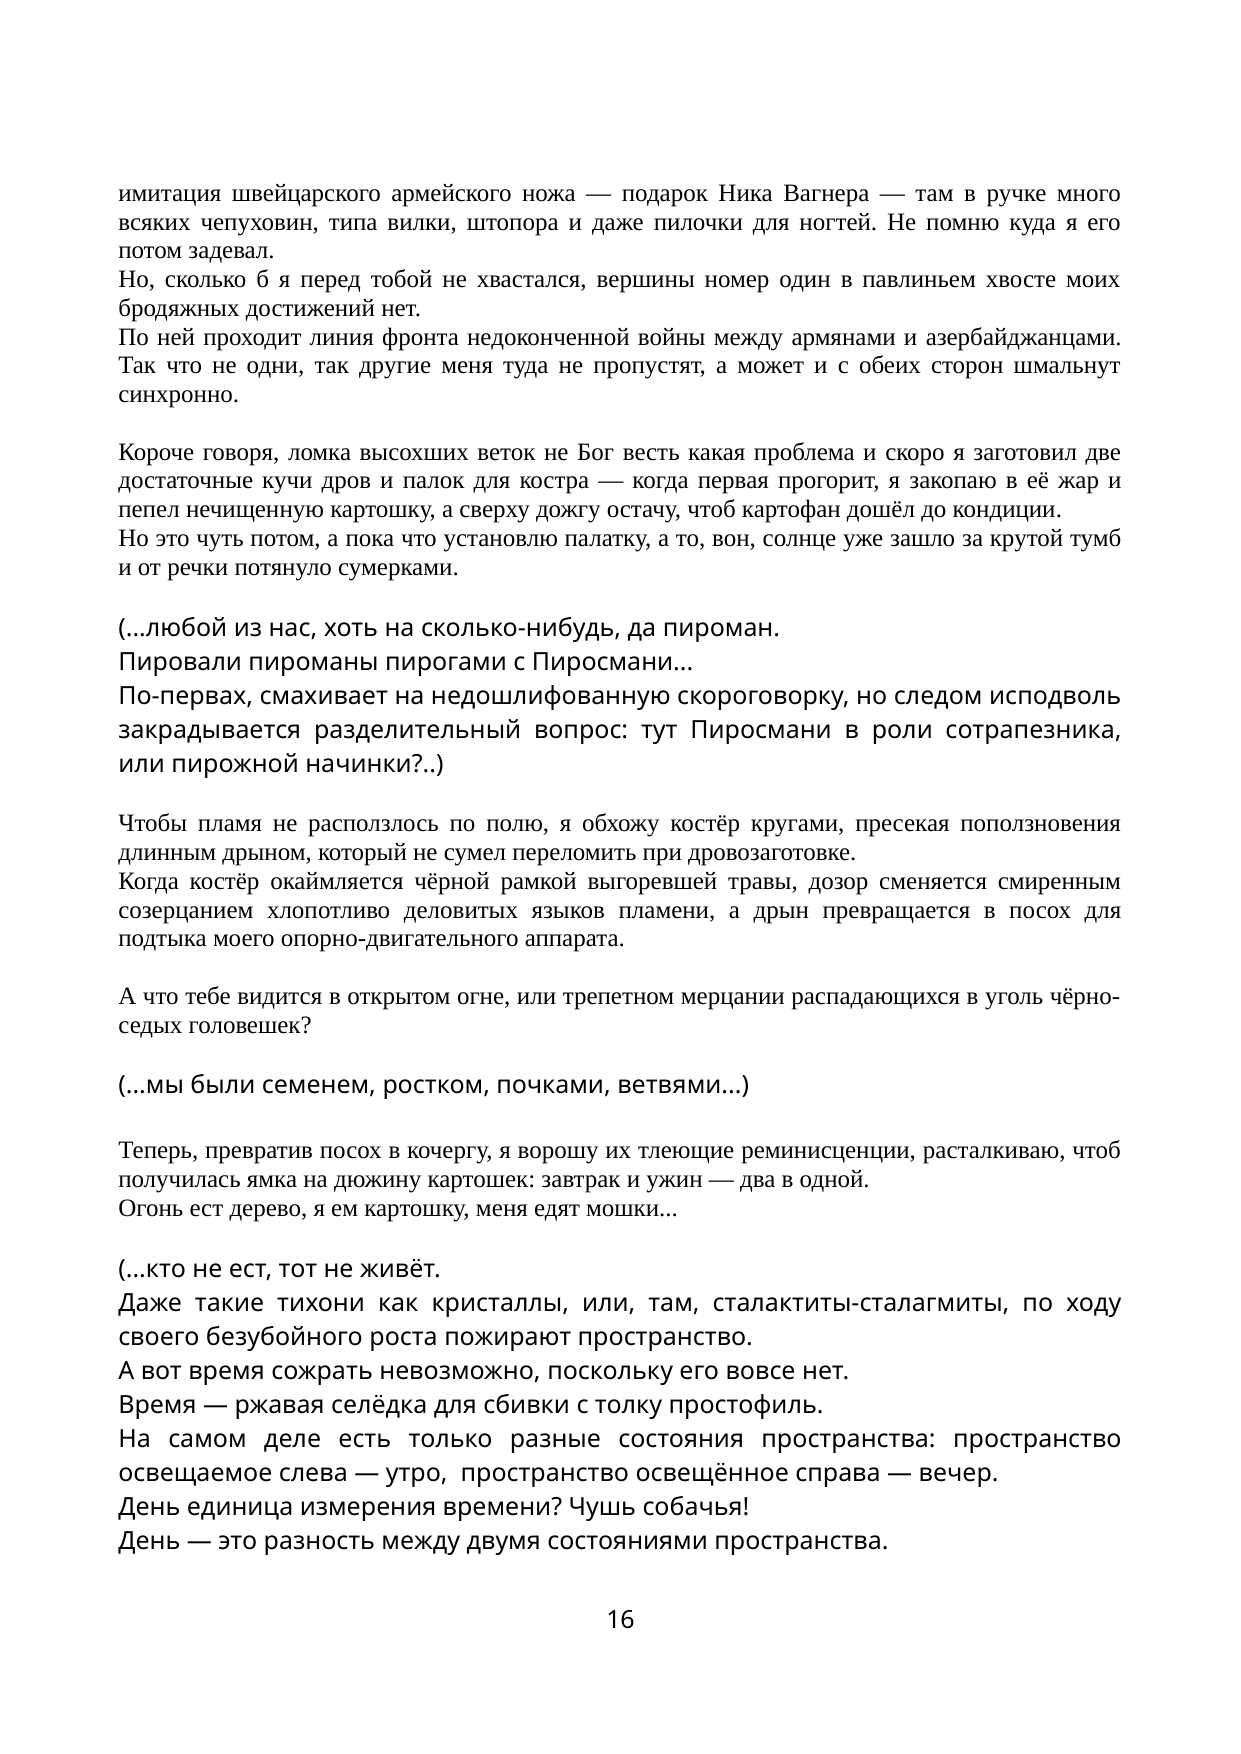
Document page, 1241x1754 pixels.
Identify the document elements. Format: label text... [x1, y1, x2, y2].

text День единица измерения времени? Чушь собачья! [118, 1489, 1122, 1523]
text Чтобы пламя не расползлось по полю, я обхожу костёр кругами, пресекая поползновения длинным дрыном, который не сумел переломить при дровозаготовке. [118, 808, 1122, 866]
text А вот время сожрать невозможно, поскольку его вовсе нет. [118, 1352, 1122, 1387]
text Пировали пироманы пирогами с Пиросмани... [118, 643, 1122, 677]
text (...кто не ест, тот не живёт. [118, 1250, 1122, 1284]
text А что тебе видится в открытом огне, или трепетном мерцании распадающихся в уголь чёрно-седых головешек? [118, 981, 1122, 1038]
text По-первах, смахивает на недошлифованную скороговорку, но следом исподволь закрадывается разделительный вопрос: тут Пиросмани в роли сотрапезника, или пирожной начинки?..) [118, 677, 1122, 780]
text Короче говоря, ломка высохших веток не Бог весть какая проблема и скоро я заготовил две достаточные кучи дров и палок для костра — когда первая прогорит, я закопаю в её жар и пепел нечищенную картошку, а сверху дожгу остачу, чтоб картофан дошёл до кондиции. [118, 437, 1122, 523]
text Время — ржавая селёдка для сбивки с толку простофиль. [118, 1387, 1122, 1421]
text День — это разность между двумя состояниями пространства. [118, 1523, 1122, 1557]
text Огонь ест дерево, я ем картошку, меня едят мошки... [118, 1193, 1122, 1222]
text Даже такие тихони как кристаллы, или, там, сталактиты-сталагмиты, по ходу своего безубойного роста пожирают пространство. [118, 1284, 1122, 1352]
text Когда костёр окаймляется чёрной рамкой выгоревшей травы, дозор сменяется смиренным созерцанием хлопотливо деловитых языков пламени, а дрын превращается в посох для подтыка моего опорно-двигательного аппарата. [118, 866, 1122, 952]
text имитация швейцарского армейского ножа — подарок Ника Вагнера — там в ручке много всяких чепуховин, типа вилки, штопора и даже пилочки для ногтей. Не помню куда я его потом задевал. [118, 178, 1122, 264]
text На самом деле есть только разные состояния пространства: пространство освещаемое слева — утро, пространство освещённое справа — вечер. [118, 1421, 1122, 1489]
text Теперь, превратив посох в кочергу, я ворошу их тлеющие реминисценции, расталкиваю, чтоб получилась ямка на дюжину картошек: завтрак и ужин — два в одной. [118, 1135, 1122, 1193]
text По ней проходит линия фронта недоконченной войны между армянами и азербайджанцами. Так что не одни, так другие меня туда не пропустят, а может и с обеих сторон шмальнут синхронно. [118, 322, 1122, 408]
text (...любой из нас, хоть на сколько-нибудь, да пироман. [118, 609, 1122, 643]
text Но, сколько б я перед тобой не хвастался, вершины номер один в павлиньем хвосте моих бродяжных достижений нет. [118, 264, 1122, 322]
text (...мы были семенем, ростком, почками, ветвями...) [118, 1067, 1122, 1101]
text Но это чуть потом, а пока что установлю палатку, а то, вон, солнце уже зашло за крутой тумб и от речки потянуло сумерками. [118, 523, 1122, 581]
